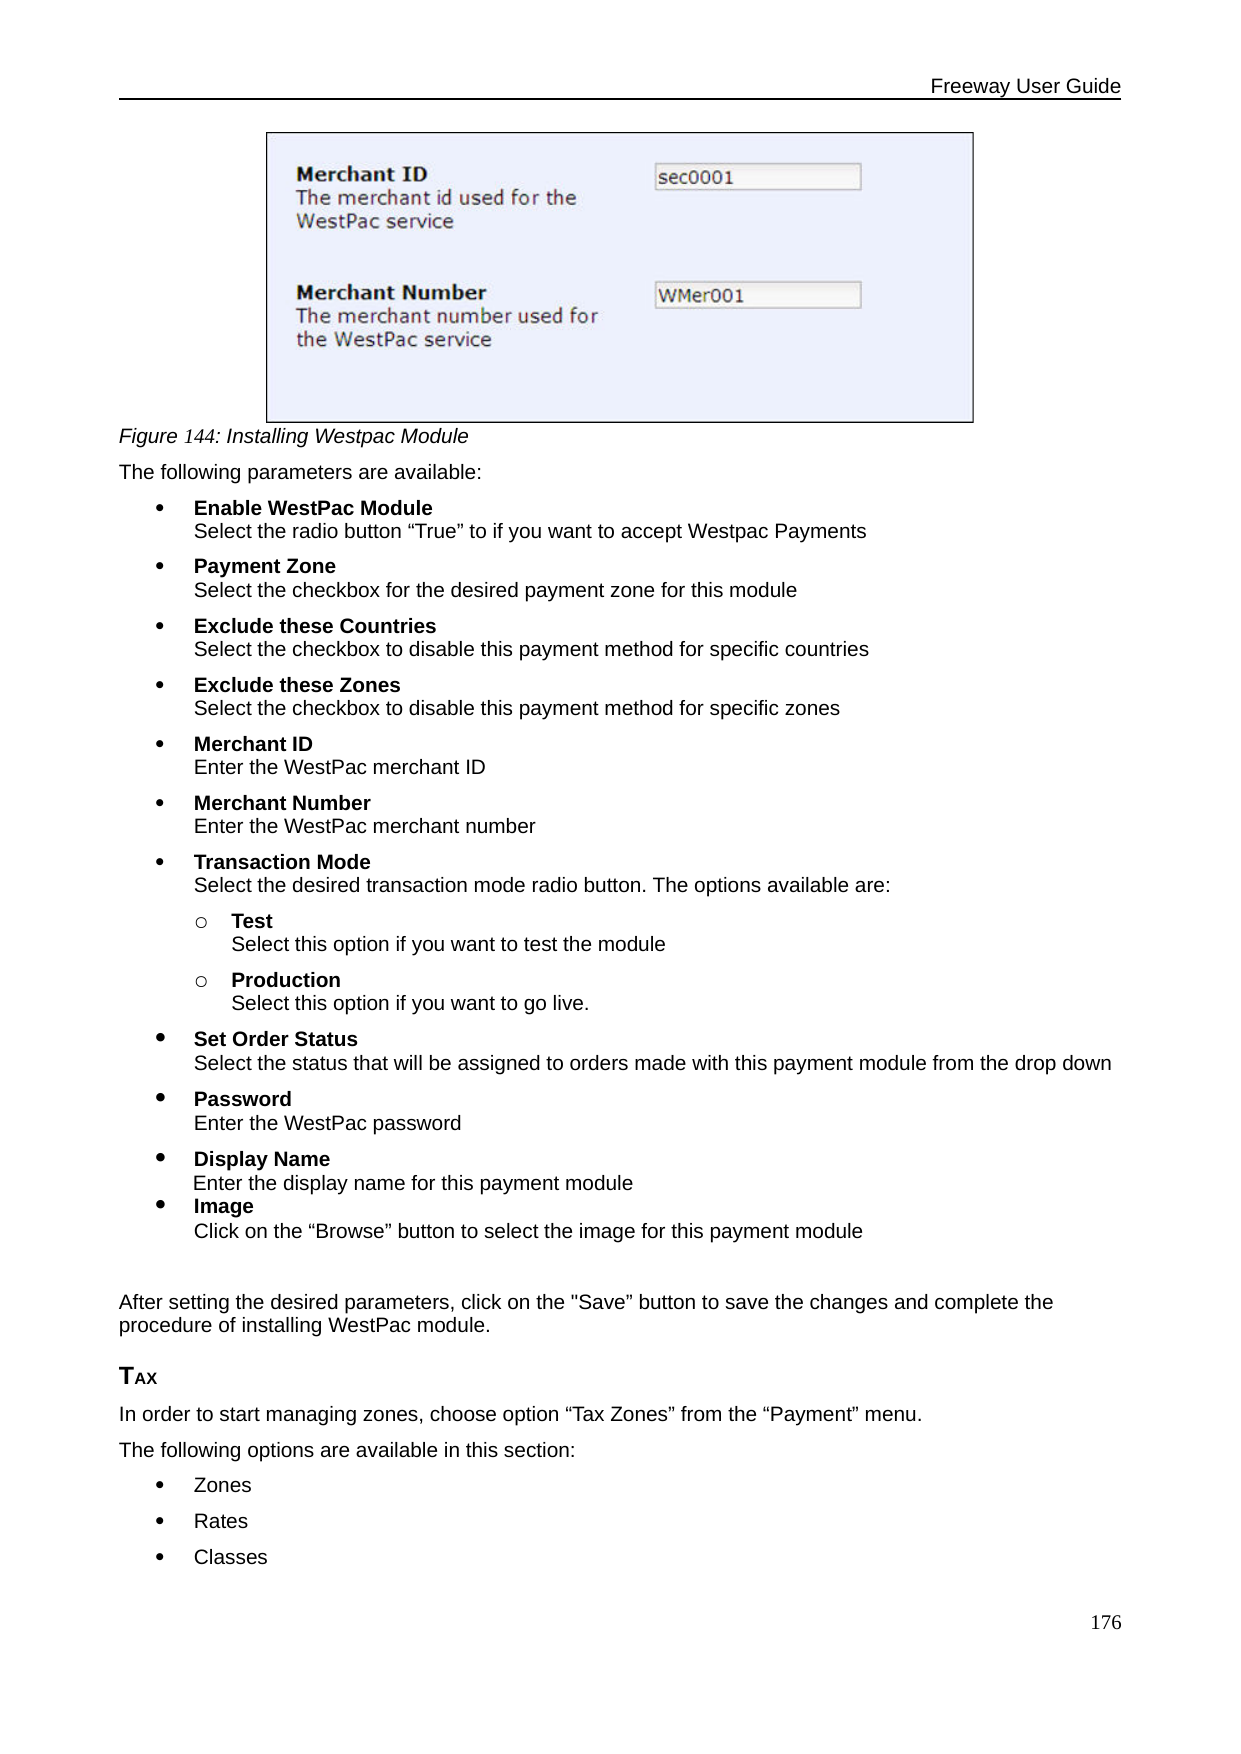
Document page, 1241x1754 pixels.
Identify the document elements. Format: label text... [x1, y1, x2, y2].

text In order to start managing zones, choose option “Tax Zones” from the “Payment” menu. [119, 1402, 1121, 1426]
list Merchant Number Enter the WestPac merchant number [156, 791, 1121, 838]
text The following parameters are available: [119, 460, 1121, 483]
list Image Click on the “Browse” button to select the image for this payment module [156, 1195, 1121, 1242]
text The following options are available in this section: [119, 1438, 1121, 1461]
picture [266, 132, 974, 423]
list Production Select this option if you want to go live. [194, 968, 1121, 1015]
list Payment Zone Select the checkbox for the desired payment zone for this module [156, 555, 1121, 602]
list Display Name [156, 1147, 1121, 1172]
list Merchant ID Enter the WestPac merchant ID [156, 732, 1121, 779]
list Test Select this option if you want to test the module [194, 909, 1121, 956]
list Password Enter the WestPac password [156, 1087, 1121, 1135]
list Enable WestPac Module Select the radio button “True” to if you want to accept Westpac Payments [156, 496, 1121, 543]
text Enter the display name for this payment module [156, 1172, 1121, 1195]
subtitle Tax [119, 1362, 1121, 1390]
list Exclude these Zones Select the checkbox to disable this payment method for specific zones [156, 673, 1121, 720]
list Transaction Mode Select the desired transaction mode radio button. The options available are: [156, 850, 1121, 897]
list Classes [156, 1546, 1121, 1569]
list Exclude these Countries Select the checkbox to disable this payment method for specific countries [156, 614, 1121, 661]
list Set Order Status Select the status that will be assigned to orders made with this payment module from the drop down [156, 1027, 1121, 1075]
list Rates [156, 1510, 1121, 1533]
text After setting the desired parameters, click on the "Save” button to save the changes and complete the procedure of installing WestPac module. [119, 1291, 1121, 1337]
text Figure 144: Installing Westpac Module [119, 421, 1121, 448]
list Zones [156, 1474, 1121, 1497]
